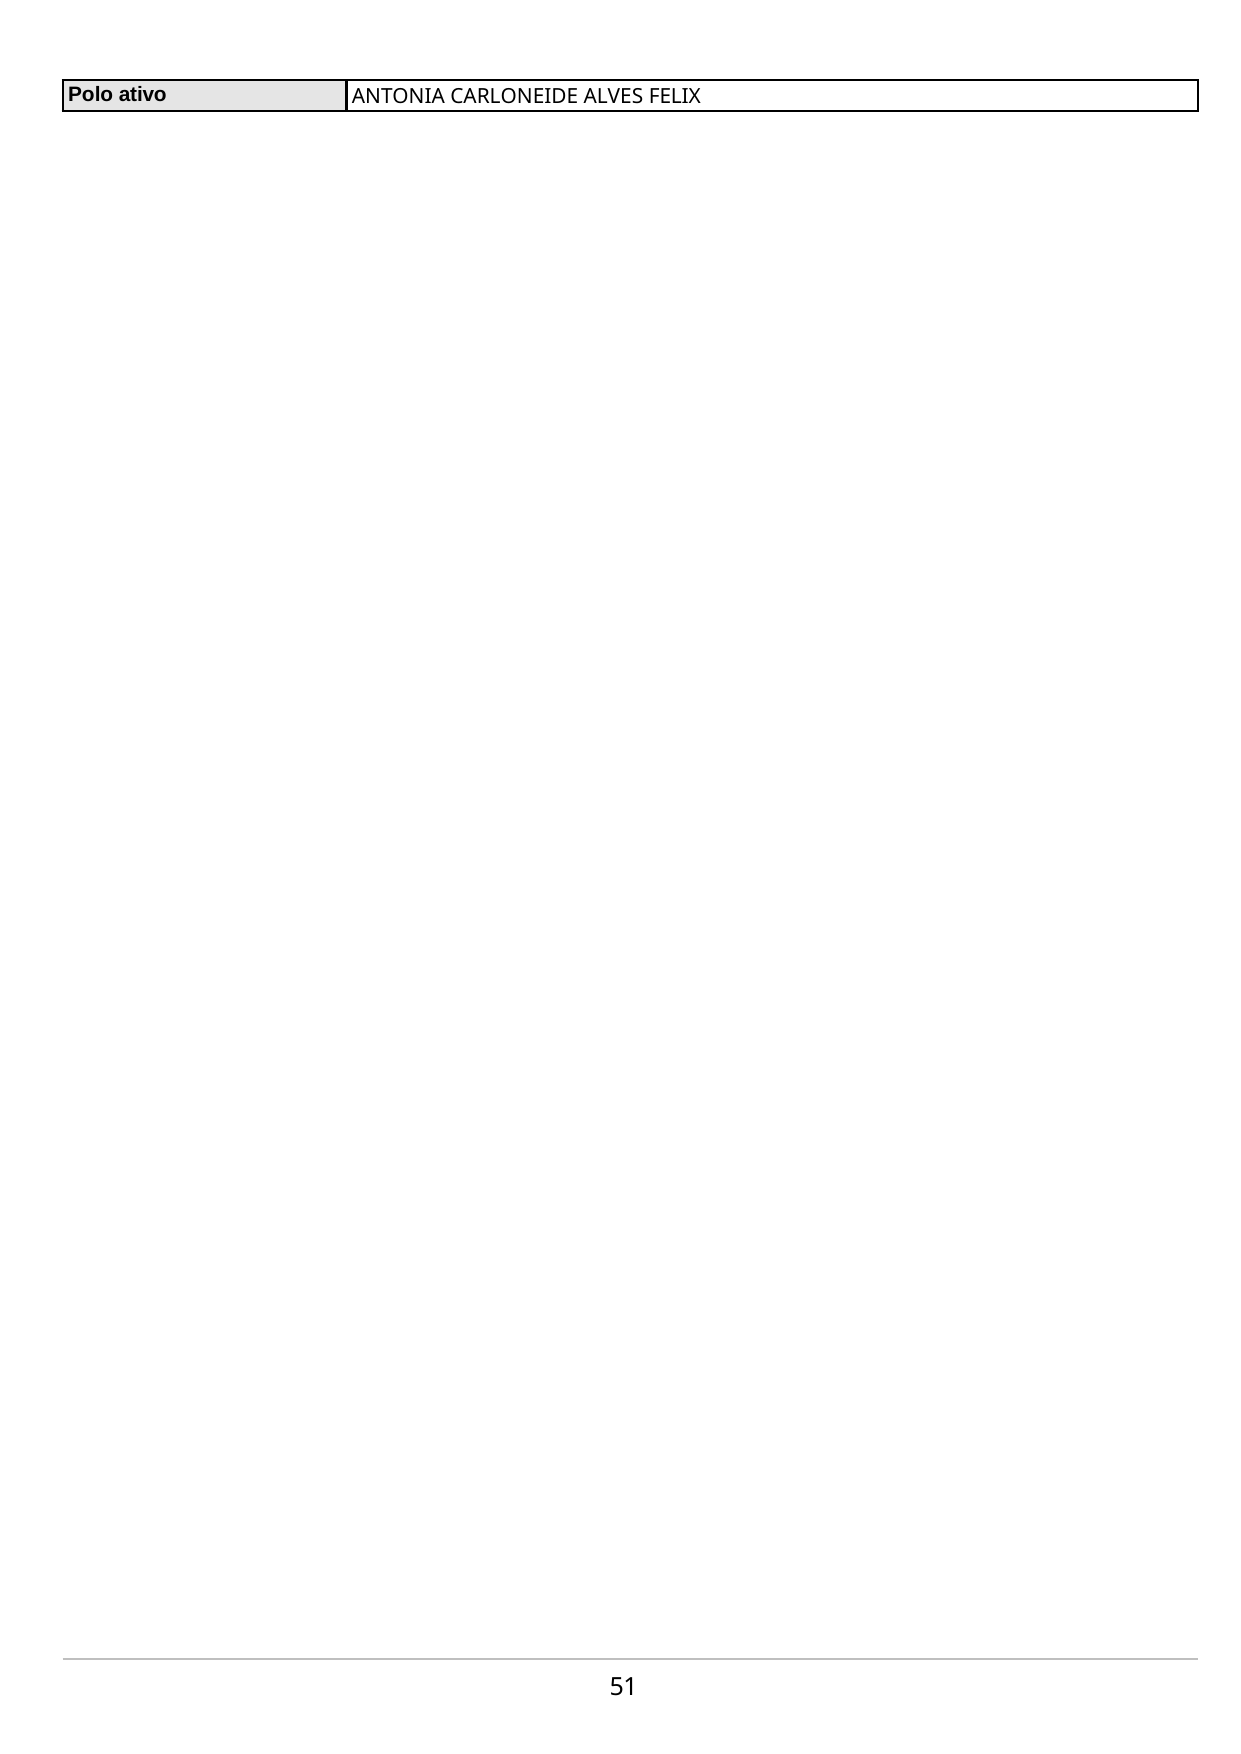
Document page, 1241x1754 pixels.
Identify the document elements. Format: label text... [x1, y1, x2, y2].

table_cell Polo ativo [64, 81, 345, 110]
table_cell ANTONIA CARLONEIDE ALVES FELIX [348, 81, 1197, 110]
